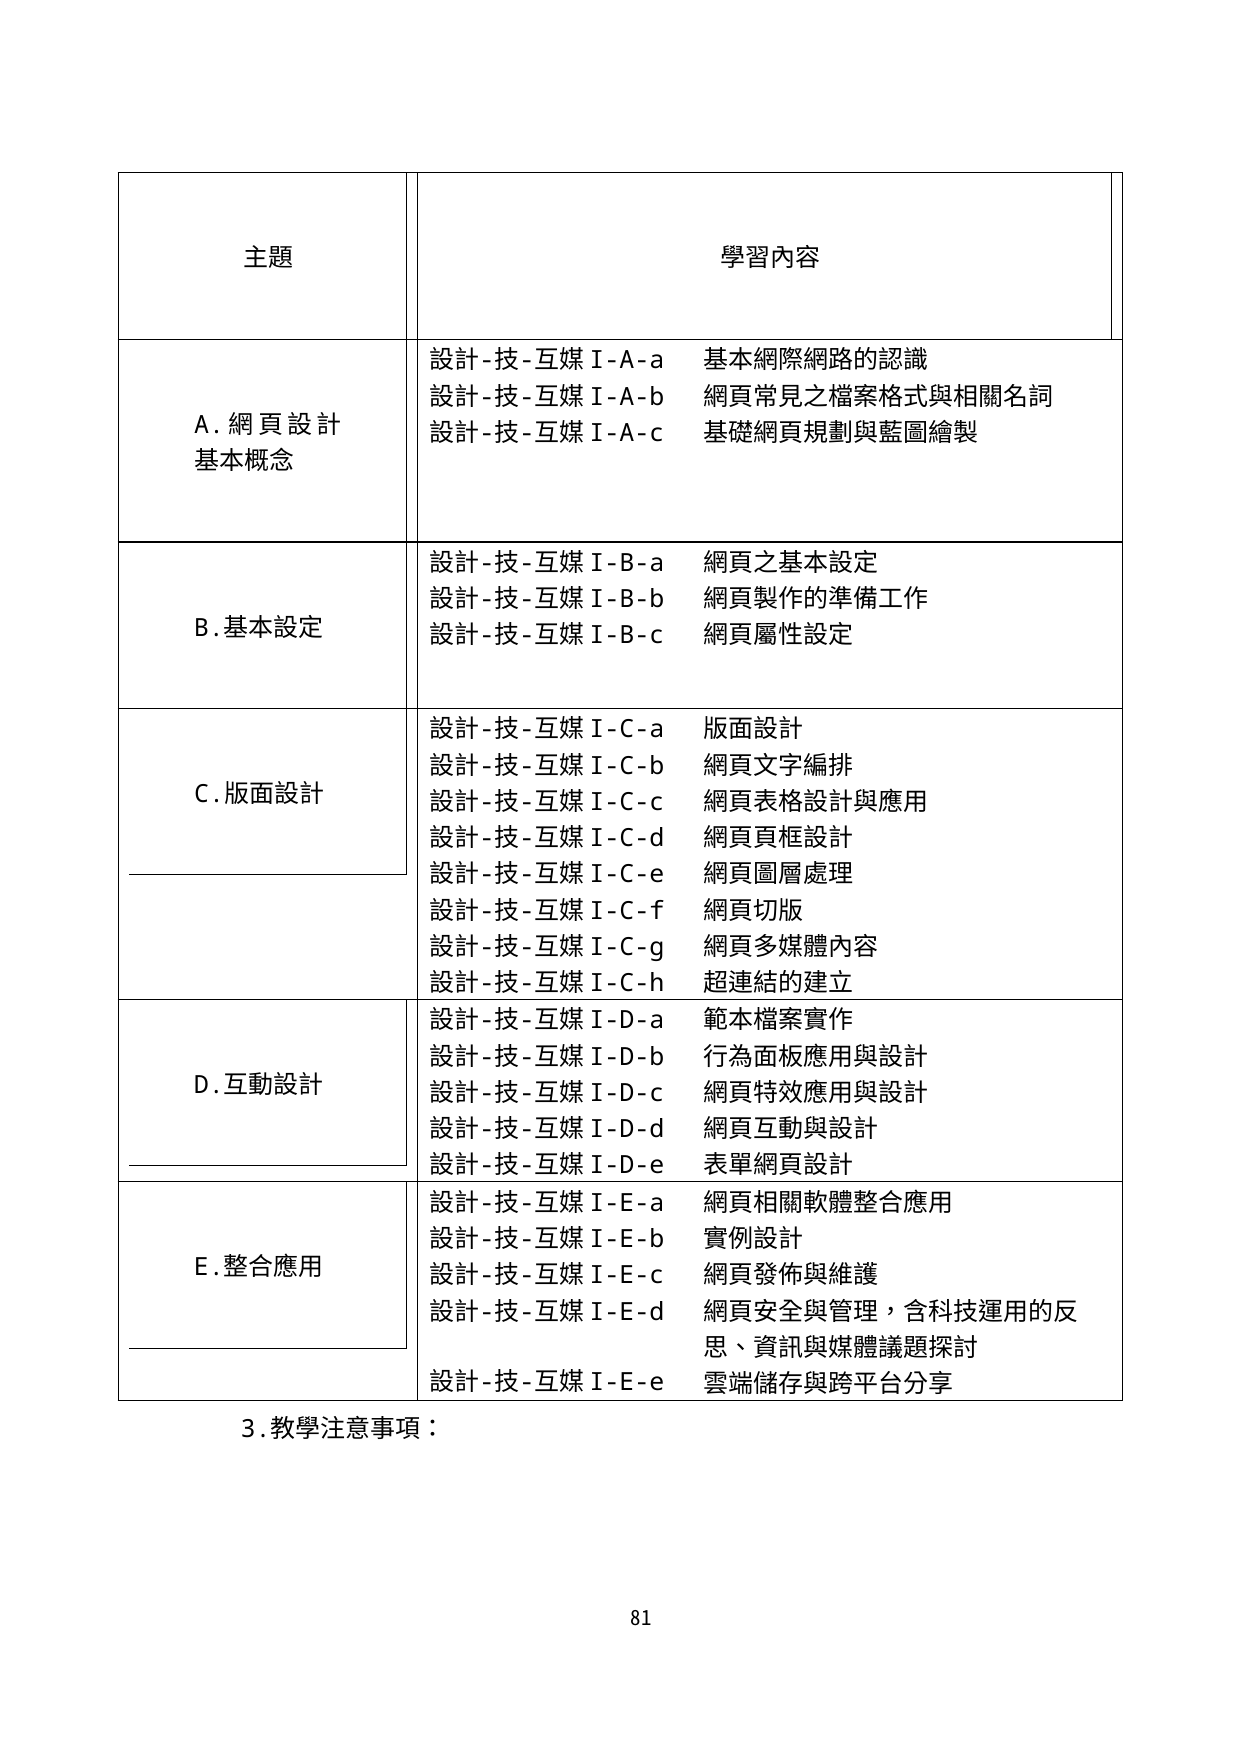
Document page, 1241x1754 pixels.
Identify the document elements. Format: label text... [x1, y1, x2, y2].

table_cell D.互動設計 [119, 1000, 417, 1181]
table_header [1112, 173, 1122, 339]
table_cell 設計-技-互媒I-B-a 設計-技-互媒I-B-b 設計-技-互媒I-B-c [418, 543, 692, 708]
table_cell 版面設計 網頁文字編排 網頁表格設計與應用 網頁頁框設計 網頁圖層處理 網頁切版 網頁多媒體內容 超連結的建立 [692, 709, 1122, 999]
table_cell 網頁相關軟體整合應用 實例設計 網頁發佈與維護 網頁安全與管理，含科技運用的反思、資訊與媒體議題探討 雲端儲存與跨平台分享 [692, 1182, 1122, 1400]
table_cell 設計-技-互媒I-A-a 設計-技-互媒I-A-b 設計-技-互媒I-A-c [418, 340, 692, 541]
table_cell [407, 543, 417, 708]
text 3.教學注意事項： [173, 1401, 1122, 1447]
table_cell B.基本設定 [119, 543, 406, 708]
table_cell 範本檔案實作 行為面板應用與設計 網頁特效應用與設計 網頁互動與設計 表單網頁設計 [692, 1000, 1122, 1181]
table_header 學習內容 [418, 173, 1111, 339]
table_cell 設計-技-互媒I-C-a 設計-技-互媒I-C-b 設計-技-互媒I-C-c 設計-技-互媒I-C-d 設計-技-互媒I-C-e 設計-技-互媒I-C-f 設計-技-互媒I-C-g 設計-技-互媒I-C-h [418, 709, 692, 999]
table_cell E.整合應用 [119, 1182, 417, 1400]
table_cell [407, 340, 417, 541]
table_cell A.網頁設計基本概念 [119, 340, 406, 541]
table_cell 基本網際網路的認識 網頁常見之檔案格式與相關名詞 基礎網頁規劃與藍圖繪製 [692, 340, 1122, 541]
table_cell C.版面設計 [119, 709, 417, 999]
table_header [407, 173, 417, 339]
table_header 主題 [119, 173, 406, 339]
table_cell 設計-技-互媒I-D-a 設計-技-互媒I-D-b 設計-技-互媒I-D-c 設計-技-互媒I-D-d 設計-技-互媒I-D-e [418, 1000, 692, 1181]
table_cell 網頁之基本設定 網頁製作的準備工作 網頁屬性設定 [692, 543, 1122, 708]
table_cell 設計-技-互媒I-E-a 設計-技-互媒I-E-b 設計-技-互媒I-E-c 設計-技-互媒I-E-d 設計-技-互媒I-E-e [418, 1182, 692, 1400]
